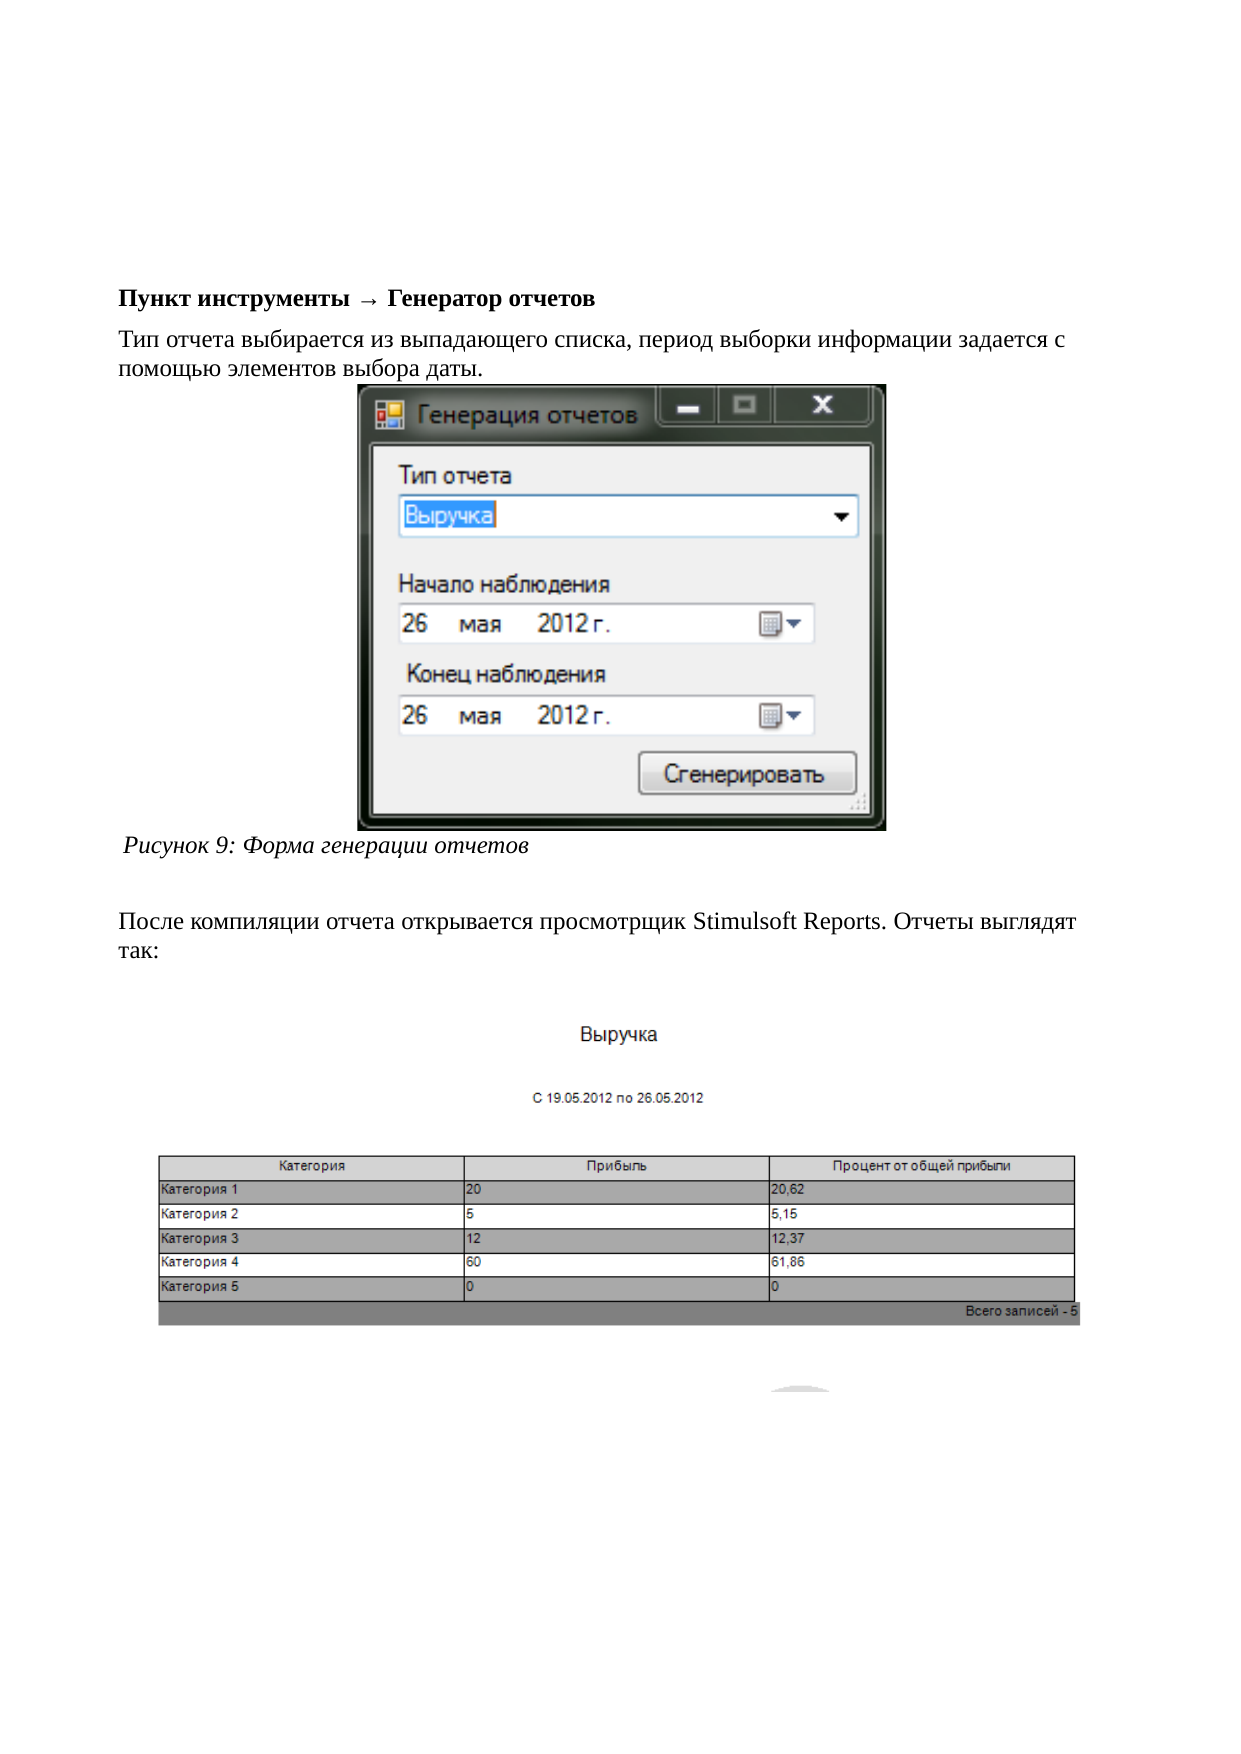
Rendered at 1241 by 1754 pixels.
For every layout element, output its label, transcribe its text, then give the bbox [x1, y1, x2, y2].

text Рисунок 9: Форма генерации отчетов [123, 831, 1121, 859]
picture [357, 384, 887, 831]
picture [118, 976, 1122, 1392]
text Тип отчета выбирается из выпадающего списка, период выборки информации задается с помощью элементов выбора даты. [118, 324, 1122, 382]
text Пункт инструменты → Генератор отчетов [118, 283, 1122, 312]
text После компиляции отчета открывается просмотрщик Stimulsoft Reports. Отчеты выглядят так: [118, 906, 1122, 964]
